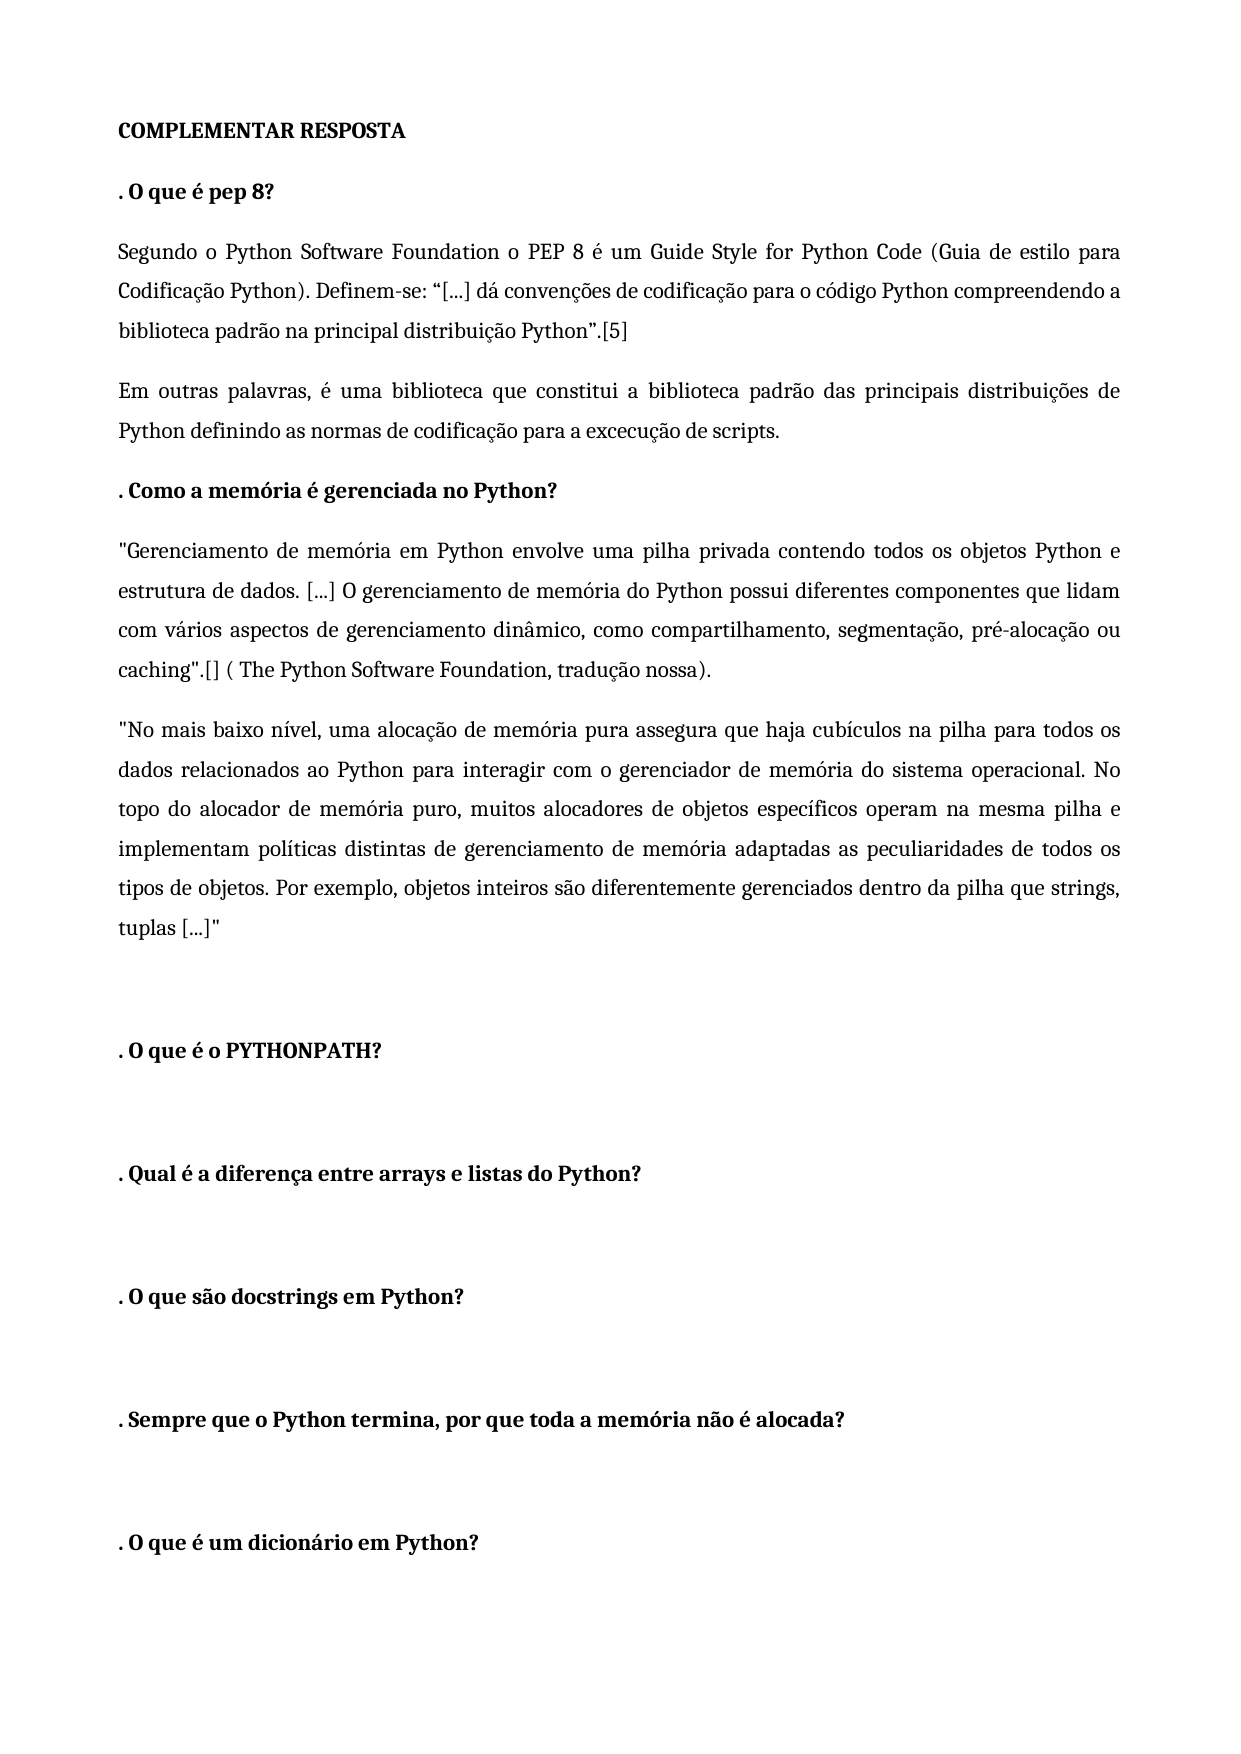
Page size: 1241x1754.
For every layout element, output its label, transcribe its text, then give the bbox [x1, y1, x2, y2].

text "No mais baixo nível, uma alocação de memória pura assegura que haja cubículos na pilha para todos os dados relacionados ao Python para interagir com o gerenciador de memória do sistema operacional. No topo do alocador de memória puro, muitos alocadores de objetos específicos operam na mesma pilha e implementam políticas distintas de gerenciamento de memória adaptadas as peculiaridades de todos os tipos de objetos. Por exemplo, objetos inteiros são diferentemente gerenciados dentro da pilha que strings, tuplas [...]" [118, 717, 1122, 941]
text . Como a memória é gerenciada no Python? [118, 478, 1122, 504]
text Segundo o Python Software Foundation o PEP 8 é um Guide Style for Python Code (Guia de estilo para Codificação Python). Definem-se: “[...] dá convenções de codificação para o código Python compreendendo a biblioteca padrão na principal distribuição Python”.[5] [118, 239, 1122, 344]
text Em outras palavras, é uma biblioteca que constitui a biblioteca padrão das principais distribuições de Python definindo as normas de codificação para a excecução de scripts. [118, 378, 1122, 444]
text "Gerenciamento de memória em Python envolve uma pilha privada contendo todos os objetos Python e estrutura de dados. [...] O gerenciamento de memória do Python possui diferentes componentes que lidam com vários aspectos de gerenciamento dinâmico, como compartilhamento, segmentação, pré-alocação ou caching".[] ( The Python Software Foundation, tradução nossa). [118, 538, 1122, 683]
text COMPLEMENTAR RESPOSTA [118, 118, 1122, 144]
text . O que é um dicionário em Python? [118, 1530, 1122, 1556]
text . Sempre que o Python termina, por que toda a memória não é alocada? [118, 1407, 1122, 1433]
text . Qual é a diferença entre arrays e listas do Python? [118, 1161, 1122, 1187]
text . O que é o PYTHONPATH? [118, 1037, 1122, 1064]
text . O que é pep 8? [118, 178, 1122, 205]
text . O que são docstrings em Python? [118, 1284, 1122, 1310]
